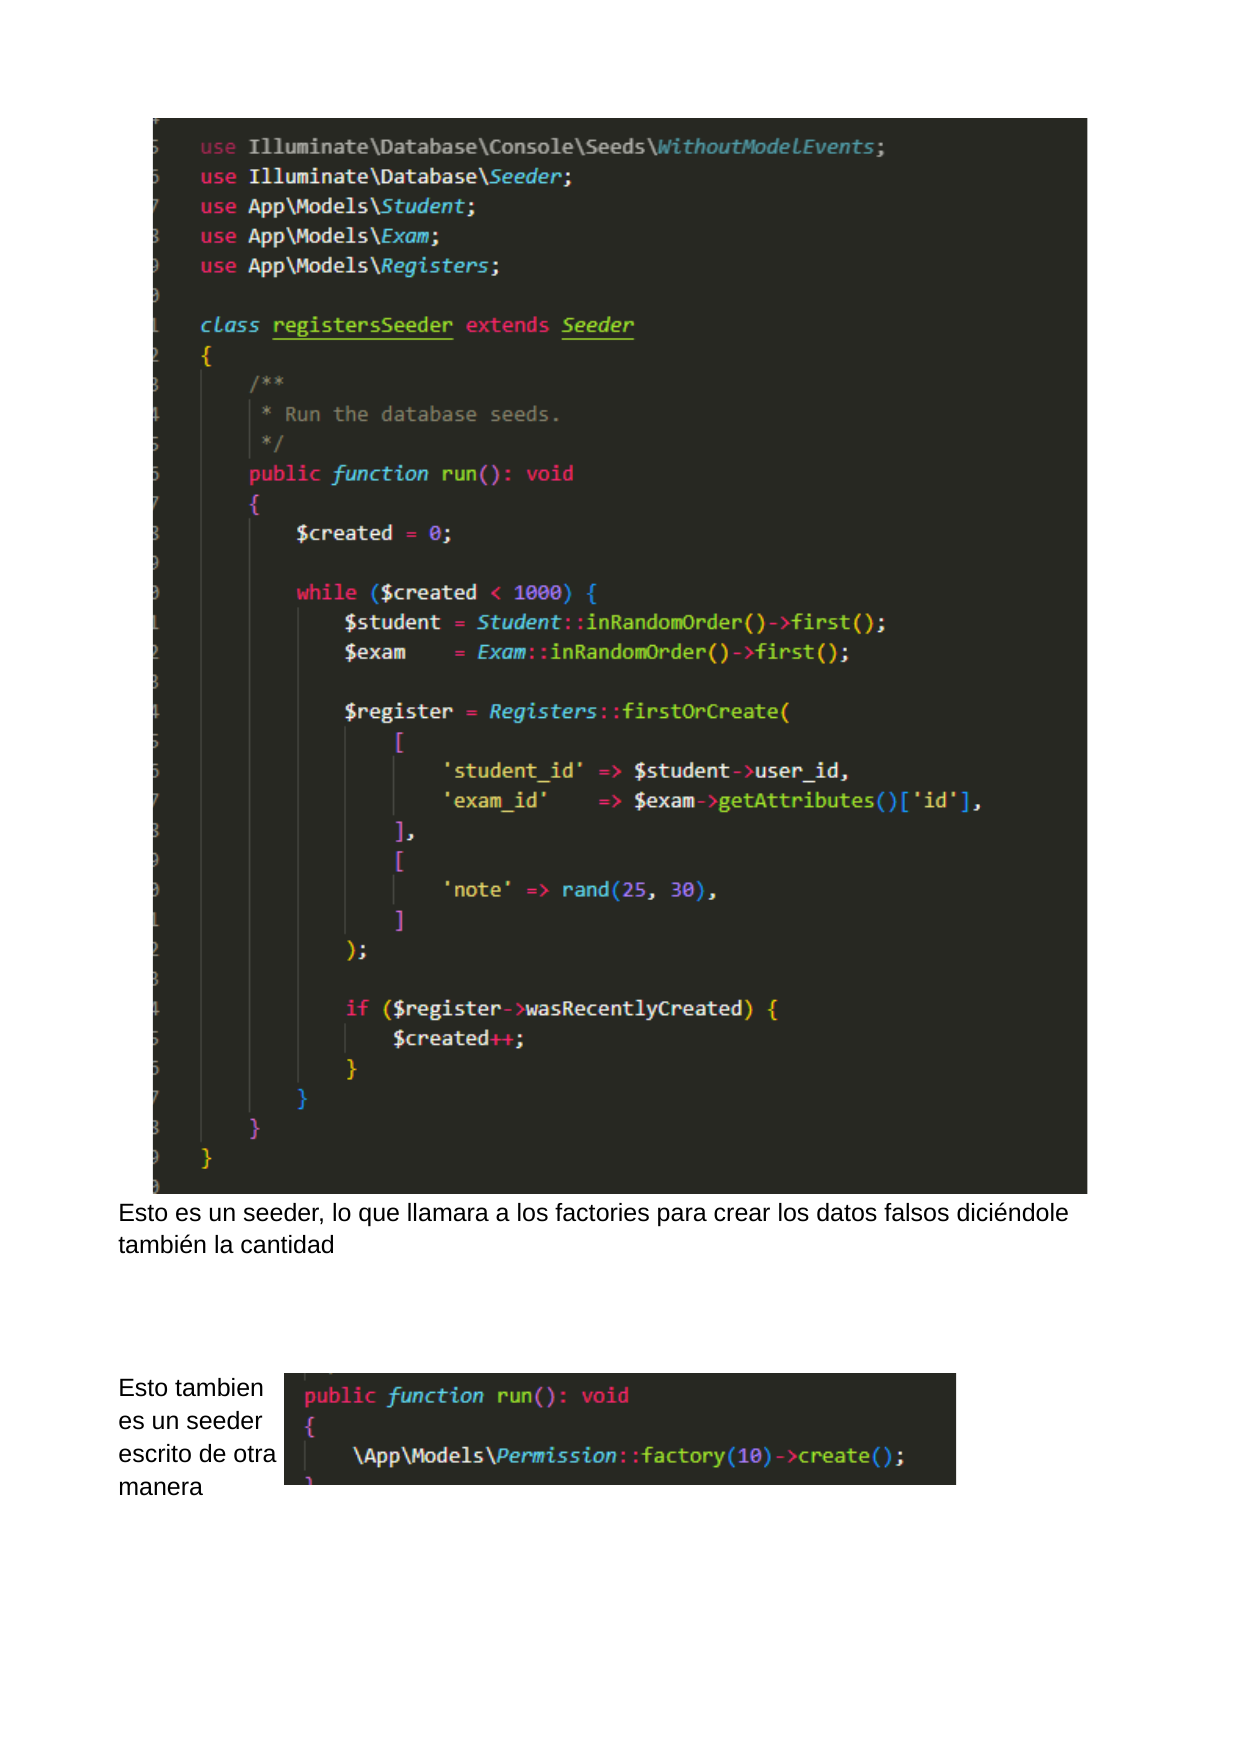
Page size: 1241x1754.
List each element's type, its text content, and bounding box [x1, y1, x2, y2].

picture [284, 1373, 957, 1485]
text Esto tambien es un seeder escrito de otra manera [118, 1485, 1122, 1501]
picture [152, 118, 1088, 1194]
text Esto es un seeder, lo que llamara a los factories para crear los datos falsos diciéndole también la cantidad [118, 1194, 1122, 1259]
